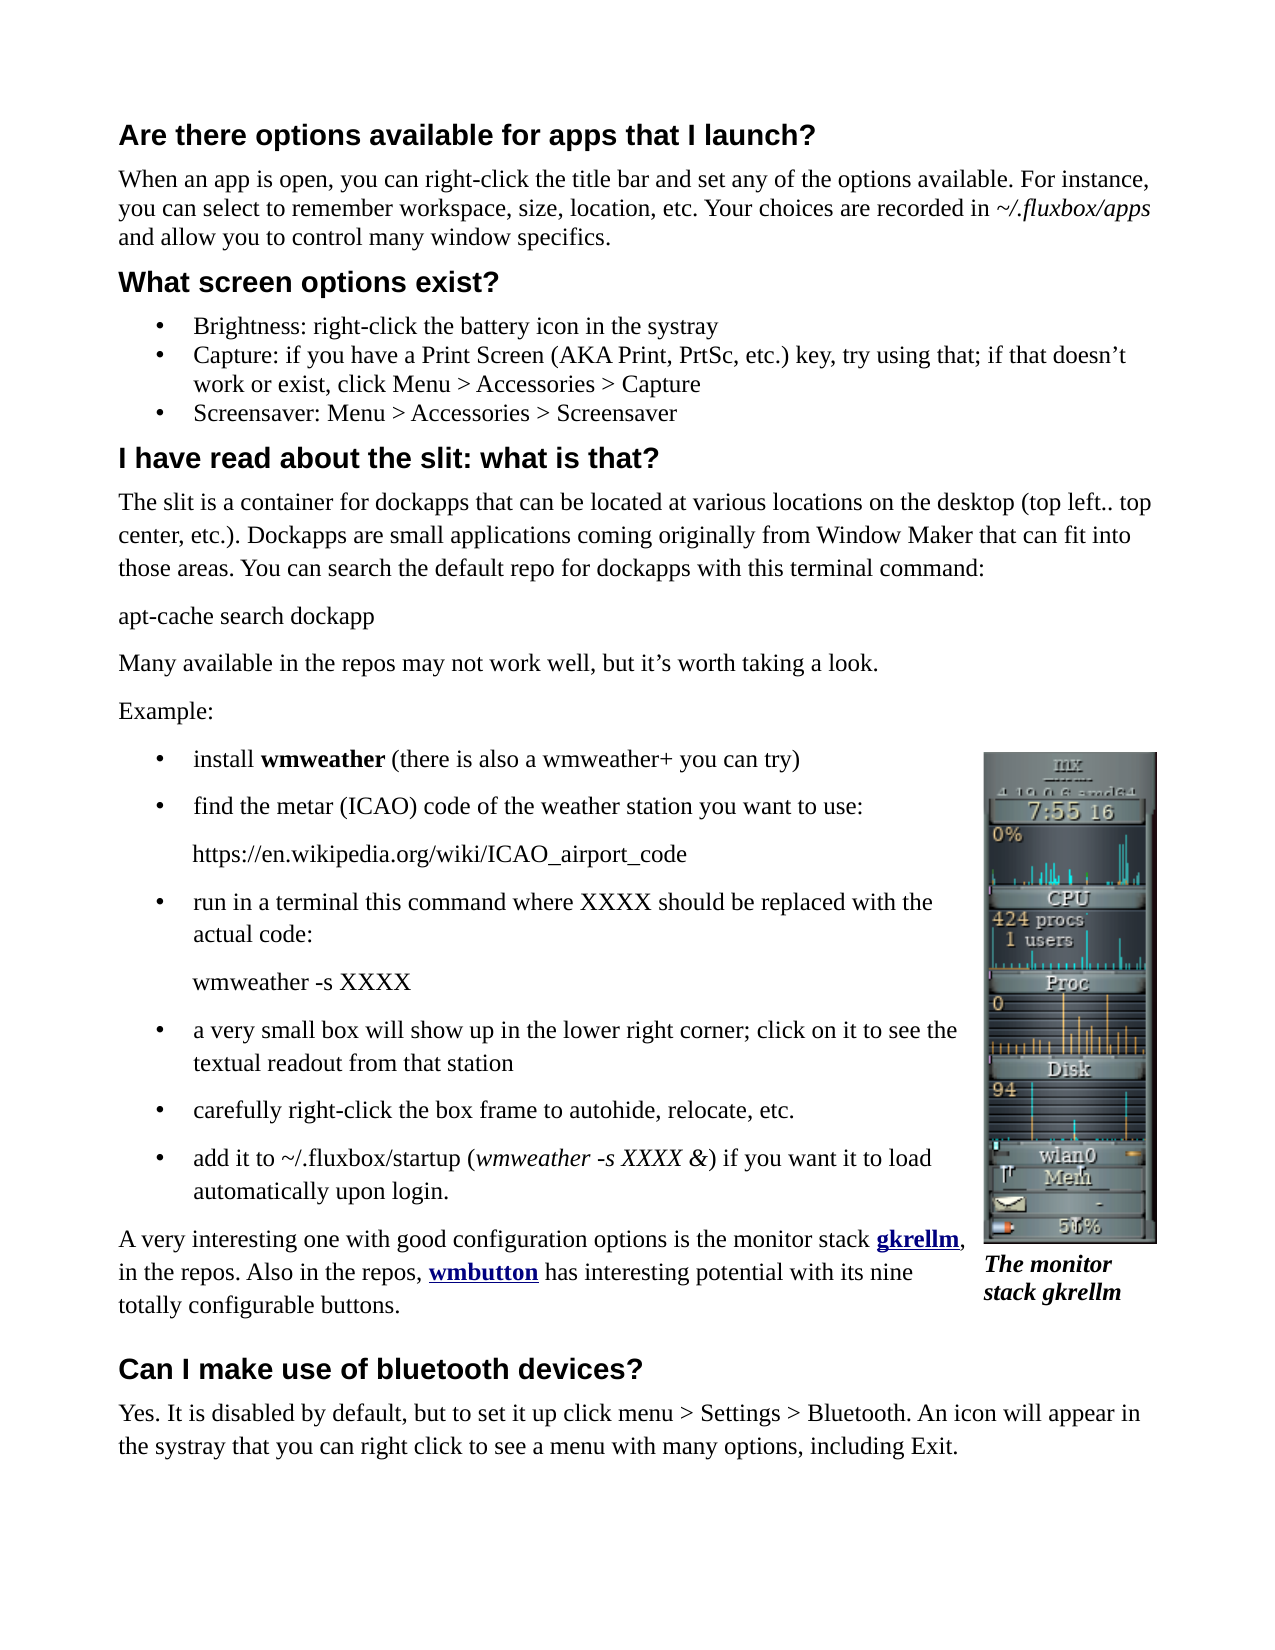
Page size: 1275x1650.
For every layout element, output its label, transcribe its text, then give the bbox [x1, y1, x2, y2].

list Screensaver: Menu > Accessories > Screensaver [156, 398, 1157, 426]
subtitle What screen options exist? [118, 265, 1157, 299]
list Capture: if you have a Print Screen (AKA Print, PrtSc, etc.) key, try using that; if that doesn’t work or exist, click Menu > Accessories > Capture [156, 340, 1157, 398]
subtitle Are there options available for apps that I launch? [118, 118, 1157, 152]
list The monitor stack gkrellm [983, 1244, 1157, 1306]
text A very interesting one with good configuration options is the monitor stack gkrellm, in the repos. Also in the repos, wmbutton has interesting potential with its nine totally configurable buttons. [118, 1224, 1157, 1318]
text wmweather -s XXXX [118, 967, 983, 996]
list a very small box will show up in the lower right corner; click on it to see the textual readout from that station [156, 1015, 983, 1077]
text The slit is a container for dockapps that can be located at various locations on the desktop (top left.. top center, etc.). Dockapps are small applications coming originally from Window Maker that can fit into those areas. You can search the default repo for dockapps with this terminal command: [118, 487, 1157, 582]
list add it to ~/.fluxbox/startup (wmweather -s XXXX &) if you want it to load automatically upon login. [156, 1143, 983, 1205]
subtitle I have read about the slit: what is that? [118, 441, 1157, 475]
list run in a terminal this command where XXXX should be replaced with the actual code: [156, 887, 983, 948]
list install wmweather (there is also a wmweather+ you can try) [156, 740, 1157, 772]
list Brightness: right-click the battery icon in the systray [156, 311, 1157, 340]
list carefully right-click the box frame to autohide, relocate, etc. [156, 1095, 983, 1124]
text https://en.wikipedia.org/wiki/ICAO_airport_code [118, 839, 983, 868]
list find the metar (ICAO) code of the weather station you want to use: [156, 791, 983, 820]
text apt-cache search dockapp [118, 601, 1157, 630]
subtitle Can I make use of bluetooth devices? [118, 1352, 1157, 1386]
text Example: [118, 696, 1157, 725]
text Many available in the repos may not work well, but it’s worth taking a look. [118, 648, 1157, 677]
text When an app is open, you can right-click the title bar and set any of the options available. For instance, you can select to remember workspace, size, location, etc. Your choices are recorded in ~/.fluxbox/apps and allow you to control many window specifics. [118, 164, 1157, 251]
picture [983, 752, 1157, 1244]
text Yes. It is disabled by default, but to set it up click menu > Settings > Bluetooth. An icon will appear in the systray that you can right click to see a menu with many options, including Exit. [118, 1398, 1157, 1460]
